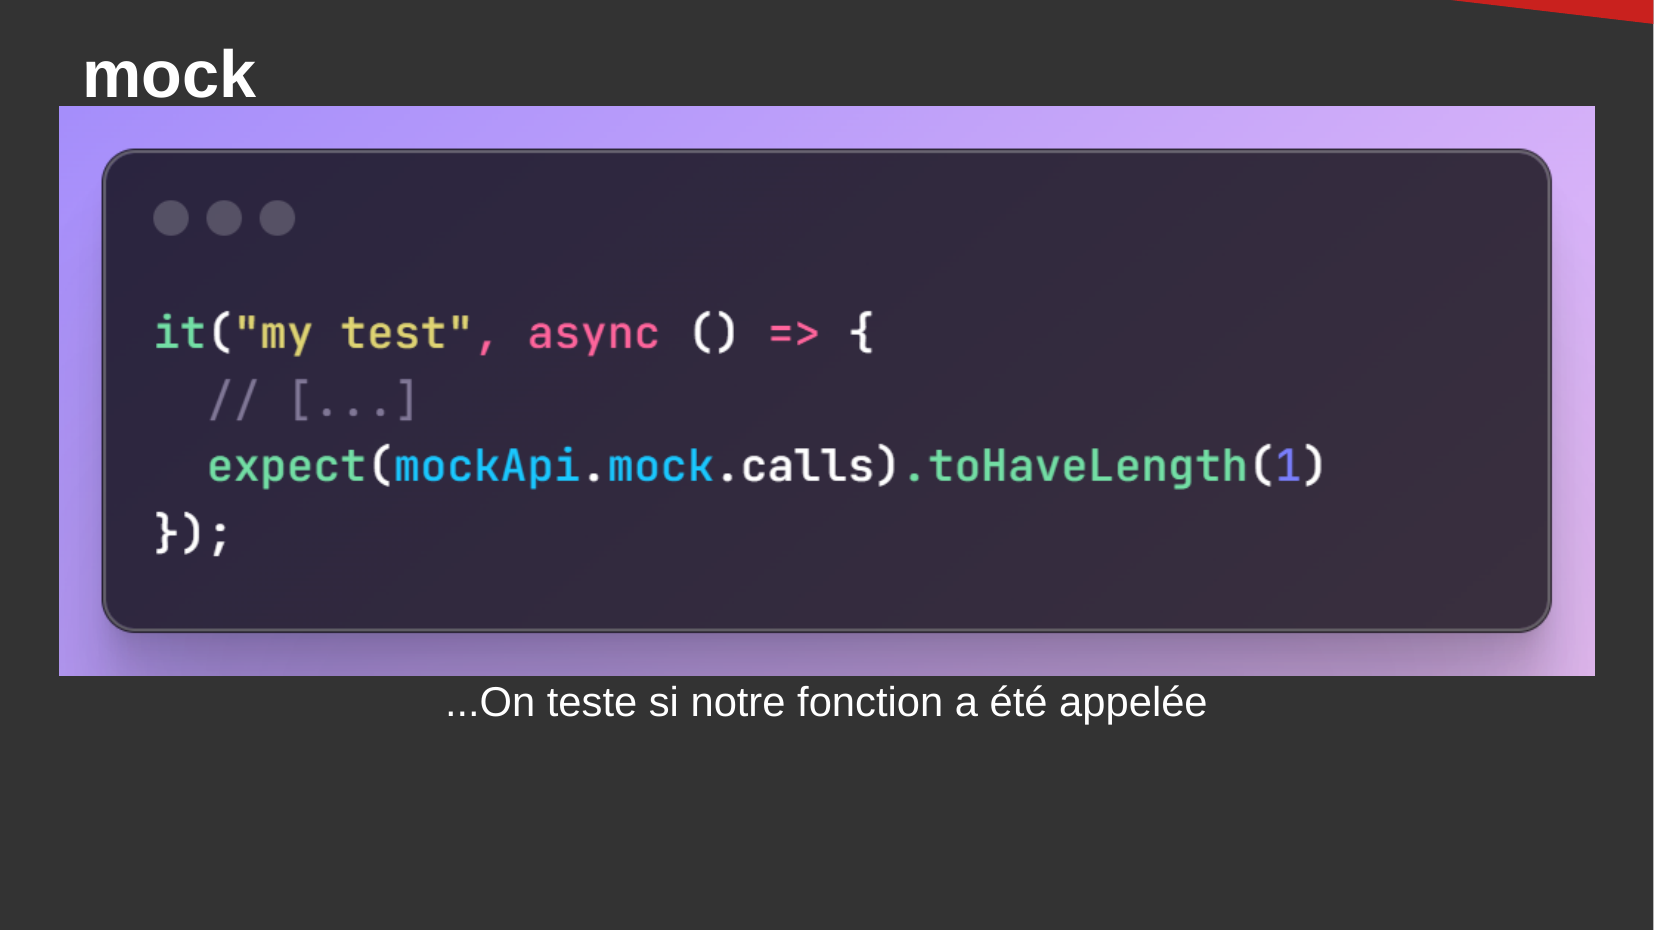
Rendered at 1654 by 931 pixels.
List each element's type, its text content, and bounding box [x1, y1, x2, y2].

picture [59, 106, 1595, 676]
text_box [1450, 0, 1654, 24]
list ...On teste si notre fonction a été appelée [118, 679, 1536, 798]
title mock [82, 37, 1571, 106]
